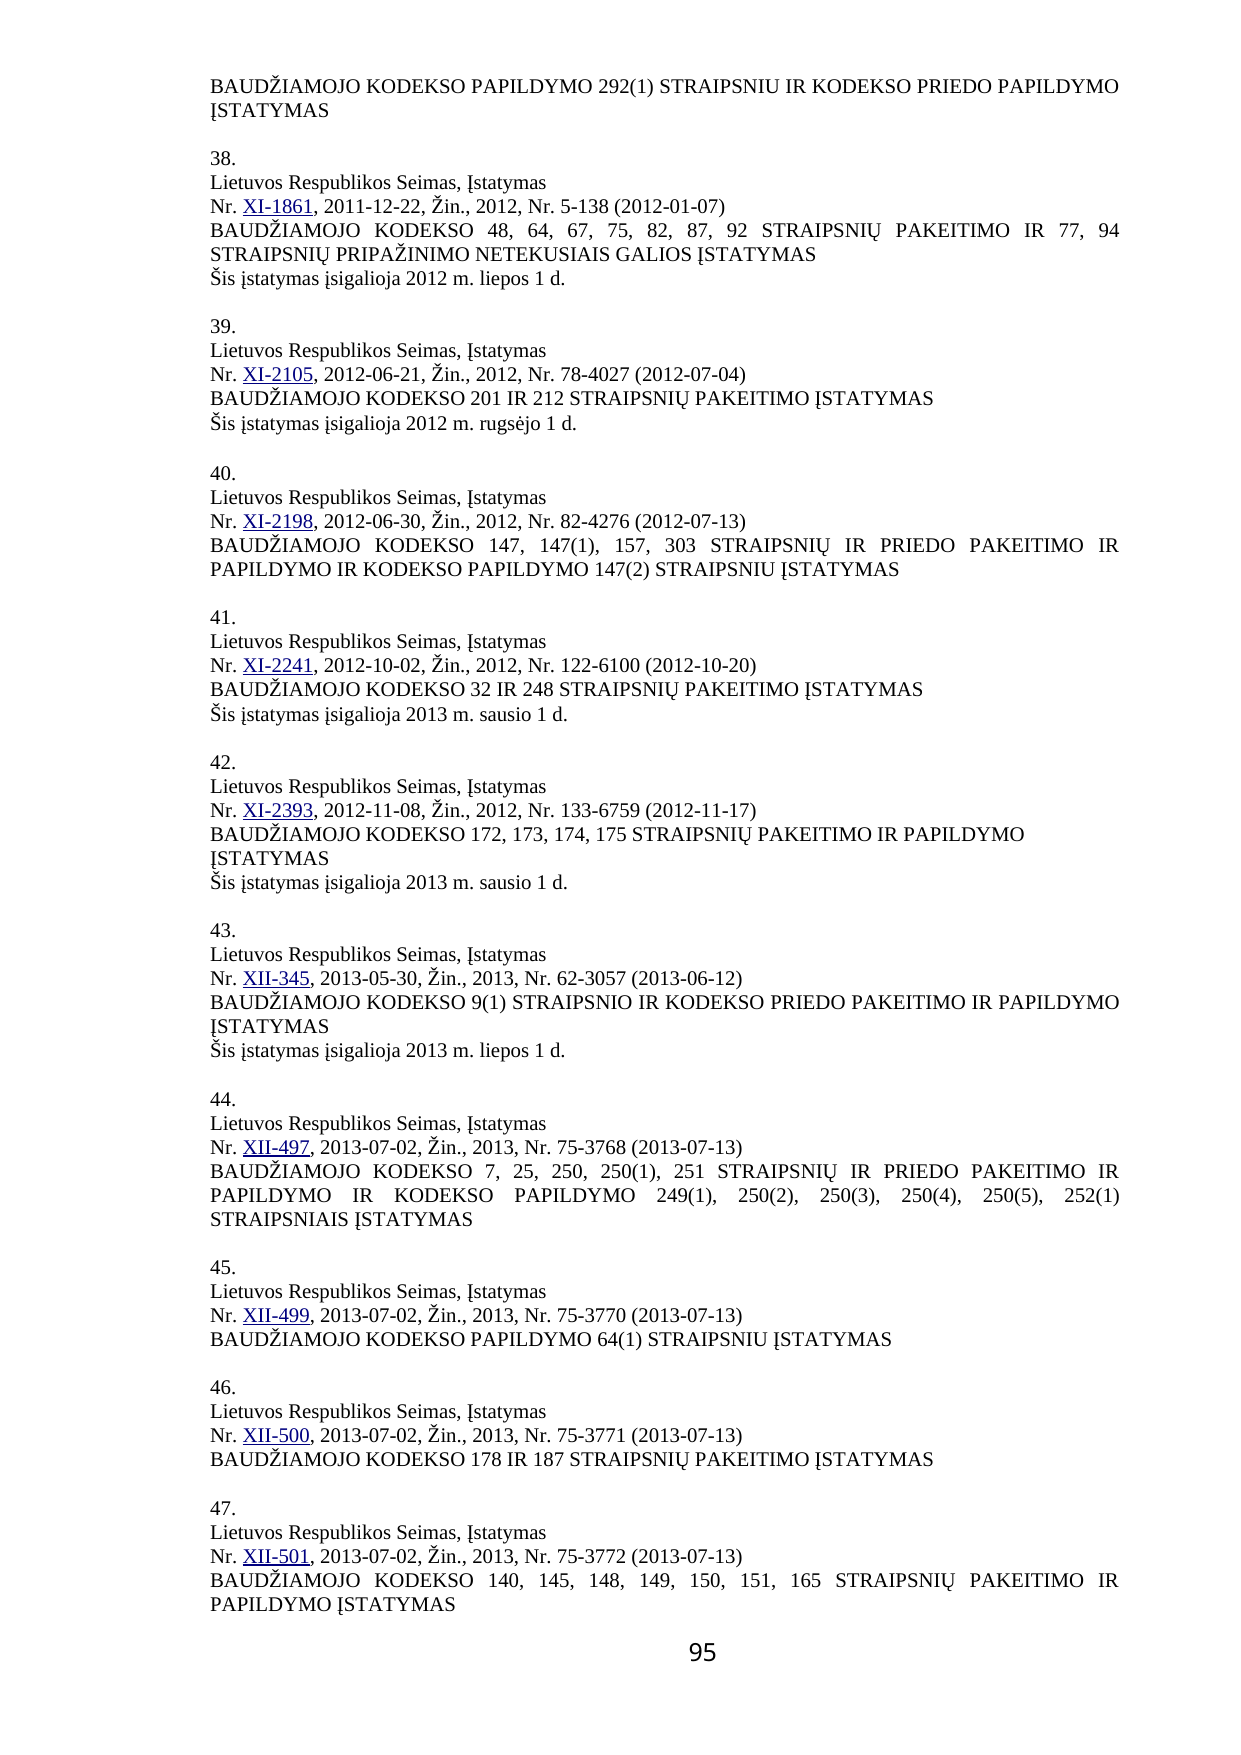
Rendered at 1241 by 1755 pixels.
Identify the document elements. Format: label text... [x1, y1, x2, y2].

text Lietuvos Respublikos Seimas, Įstatymas [210, 485, 1120, 509]
text 46. [210, 1375, 1120, 1399]
text Šis įstatymas įsigalioja 2012 m. liepos 1 d. [210, 266, 1120, 290]
text 39. [210, 314, 1120, 338]
text Šis įstatymas įsigalioja 2013 m. sausio 1 d. [210, 870, 1120, 894]
text 43. [210, 918, 1120, 942]
text Nr. XI-2105, 2012-06-21, Žin., 2012, Nr. 78-4027 (2012-07-04) [210, 362, 1120, 386]
text BAUDŽIAMOJO KODEKSO 178 IR 187 STRAIPSNIŲ PAKEITIMO ĮSTATYMAS [210, 1447, 1120, 1471]
text Šis įstatymas įsigalioja 2012 m. rugsėjo 1 d. [210, 410, 1120, 434]
text BAUDŽIAMOJO KODEKSO PAPILDYMO 64(1) STRAIPSNIU ĮSTATYMAS [210, 1327, 1120, 1351]
text 45. [210, 1255, 1120, 1279]
text Nr. XI-2198, 2012-06-30, Žin., 2012, Nr. 82-4276 (2012-07-13) [210, 509, 1120, 533]
text Lietuvos Respublikos Seimas, Įstatymas [210, 338, 1120, 362]
text Nr. XI-2393, 2012-11-08, Žin., 2012, Nr. 133-6759 (2012-11-17) [210, 798, 1120, 822]
text Lietuvos Respublikos Seimas, Įstatymas [210, 942, 1120, 966]
text Nr. XII-501, 2013-07-02, Žin., 2013, Nr. 75-3772 (2013-07-13) [210, 1544, 1120, 1568]
text Lietuvos Respublikos Seimas, Įstatymas [210, 170, 1120, 194]
text Lietuvos Respublikos Seimas, Įstatymas [210, 1399, 1120, 1423]
text BAUDŽIAMOJO KODEKSO 9(1) STRAIPSNIO IR KODEKSO PRIEDO PAKEITIMO IR PAPILDYMO ĮSTATYMAS [210, 990, 1120, 1038]
text Lietuvos Respublikos Seimas, Įstatymas [210, 1519, 1120, 1544]
text 42. [210, 749, 1120, 774]
text Šis įstatymas įsigalioja 2013 m. liepos 1 d. [210, 1038, 1120, 1062]
text Šis įstatymas įsigalioja 2013 m. sausio 1 d. [210, 701, 1120, 726]
text BAUDŽIAMOJO KODEKSO 172, 173, 174, 175 STRAIPSNIŲ PAKEITIMO IR PAPILDYMO ĮSTATYMAS [210, 822, 1120, 870]
text Lietuvos Respublikos Seimas, Įstatymas [210, 774, 1120, 798]
text Nr. XII-345, 2013-05-30, Žin., 2013, Nr. 62-3057 (2013-06-12) [210, 966, 1120, 990]
text Nr. XII-500, 2013-07-02, Žin., 2013, Nr. 75-3771 (2013-07-13) [210, 1423, 1120, 1447]
text Lietuvos Respublikos Seimas, Įstatymas [210, 1279, 1120, 1303]
text BAUDŽIAMOJO KODEKSO 48, 64, 67, 75, 82, 87, 92 STRAIPSNIŲ PAKEITIMO IR 77, 94 STRAIPSNIŲ PRIPAŽINIMO NETEKUSIAIS GALIOS ĮSTATYMAS [210, 218, 1120, 266]
text Nr. XI-2241, 2012-10-02, Žin., 2012, Nr. 122-6100 (2012-10-20) [210, 653, 1120, 677]
text BAUDŽIAMOJO KODEKSO 7, 25, 250, 250(1), 251 STRAIPSNIŲ IR PRIEDO PAKEITIMO IR PAPILDYMO IR KODEKSO PAPILDYMO 249(1), 250(2), 250(3), 250(4), 250(5), 252(1) STRAIPSNIAIS ĮSTATYMAS [210, 1159, 1120, 1231]
text BAUDŽIAMOJO KODEKSO PAPILDYMO 292(1) STRAIPSNIU IR KODEKSO PRIEDO PAPILDYMO ĮSTATYMAS [210, 73, 1120, 122]
text Lietuvos Respublikos Seimas, Įstatymas [210, 629, 1120, 653]
text 44. [210, 1086, 1120, 1111]
text Nr. XII-499, 2013-07-02, Žin., 2013, Nr. 75-3770 (2013-07-13) [210, 1303, 1120, 1327]
text BAUDŽIAMOJO KODEKSO 201 IR 212 STRAIPSNIŲ PAKEITIMO ĮSTATYMAS [210, 386, 1120, 410]
text 47. [210, 1496, 1120, 1519]
text 41. [210, 605, 1120, 629]
text Nr. XI-1861, 2011-12-22, Žin., 2012, Nr. 5-138 (2012-01-07) [210, 194, 1120, 218]
text Lietuvos Respublikos Seimas, Įstatymas [210, 1111, 1120, 1134]
text 38. [210, 146, 1120, 170]
text BAUDŽIAMOJO KODEKSO 140, 145, 148, 149, 150, 151, 165 STRAIPSNIŲ PAKEITIMO IR PAPILDYMO ĮSTATYMAS [210, 1568, 1120, 1616]
text Nr. XII-497, 2013-07-02, Žin., 2013, Nr. 75-3768 (2013-07-13) [210, 1134, 1120, 1159]
text 40. [210, 461, 1120, 485]
text BAUDŽIAMOJO KODEKSO 147, 147(1), 157, 303 STRAIPSNIŲ IR PRIEDO PAKEITIMO IR PAPILDYMO IR KODEKSO PAPILDYMO 147(2) STRAIPSNIU ĮSTATYMAS [210, 533, 1120, 581]
text BAUDŽIAMOJO KODEKSO 32 IR 248 STRAIPSNIŲ PAKEITIMO ĮSTATYMAS [210, 677, 1120, 701]
